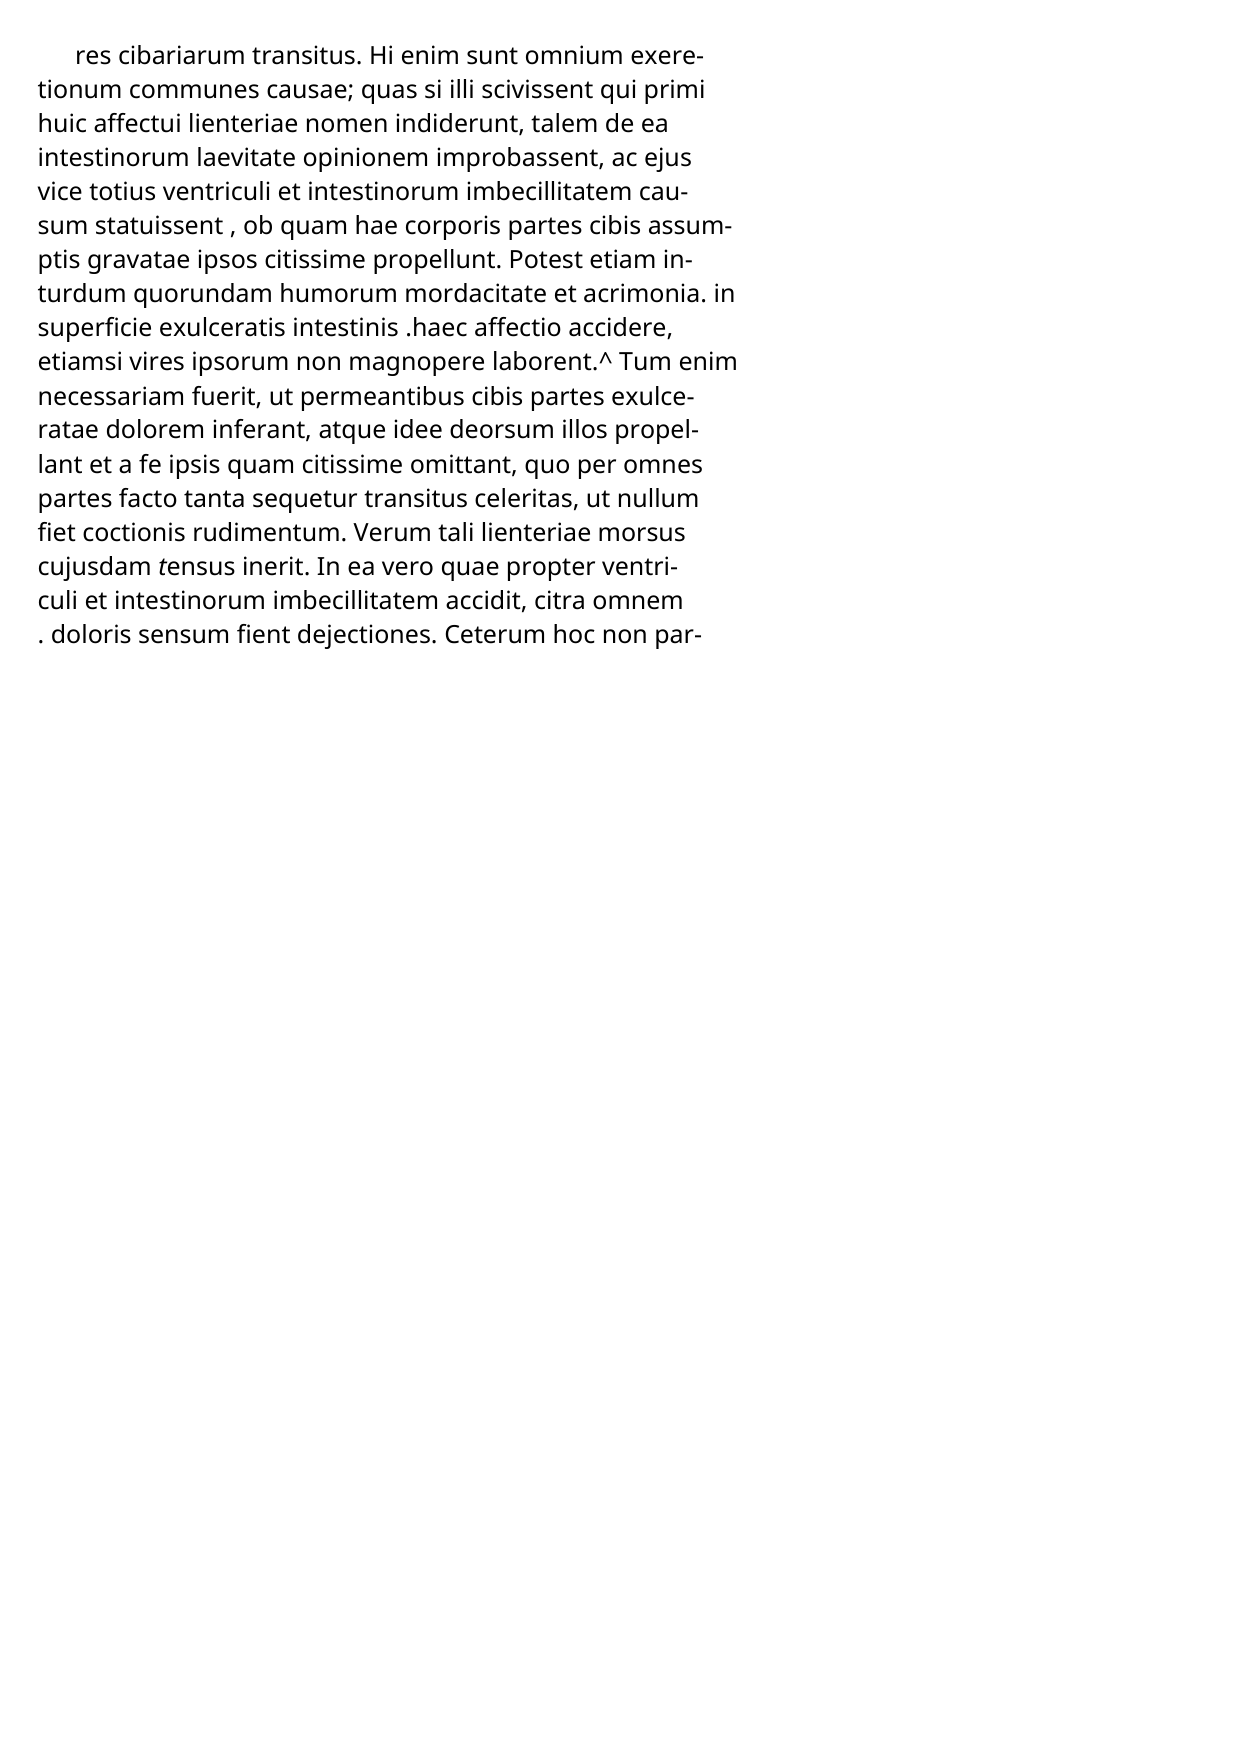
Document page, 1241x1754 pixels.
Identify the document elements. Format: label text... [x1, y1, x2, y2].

text res cibariarum transitus. Hi enim sunt omnium exere- tionum communes causae; quas si illi scivissent qui primi huic affectui lienteriae nomen indiderunt, talem de ea intestinorum laevitate opinionem improbassent, ac ejus vice totius ventriculi et intestinorum imbecillitatem cau- sum statuissent , ob quam hae corporis partes cibis assum- ptis gravatae ipsos citissime propellunt. Potest etiam in- turdum quorundam humorum mordacitate et acrimonia. in superficie exulceratis intestinis .haec affectio accidere, etiamsi vires ipsorum non magnopere laborent.^ Tum enim necessariam fuerit, ut permeantibus cibis partes exulce- ratae dolorem inferant, atque idee deorsum illos propel- lant et a fe ipsis quam citissime omittant, quo per omnes partes facto tanta sequetur transitus celeritas, ut nullum fiet coctionis rudimentum. Verum tali lienteriae morsus cujusdam tensus inerit. In ea vero quae propter ventri- culi et intestinorum imbecillitatem accidit, citra omnem . doloris sensum fient dejectiones. Ceterum hoc non par- [37, 37, 1203, 651]
